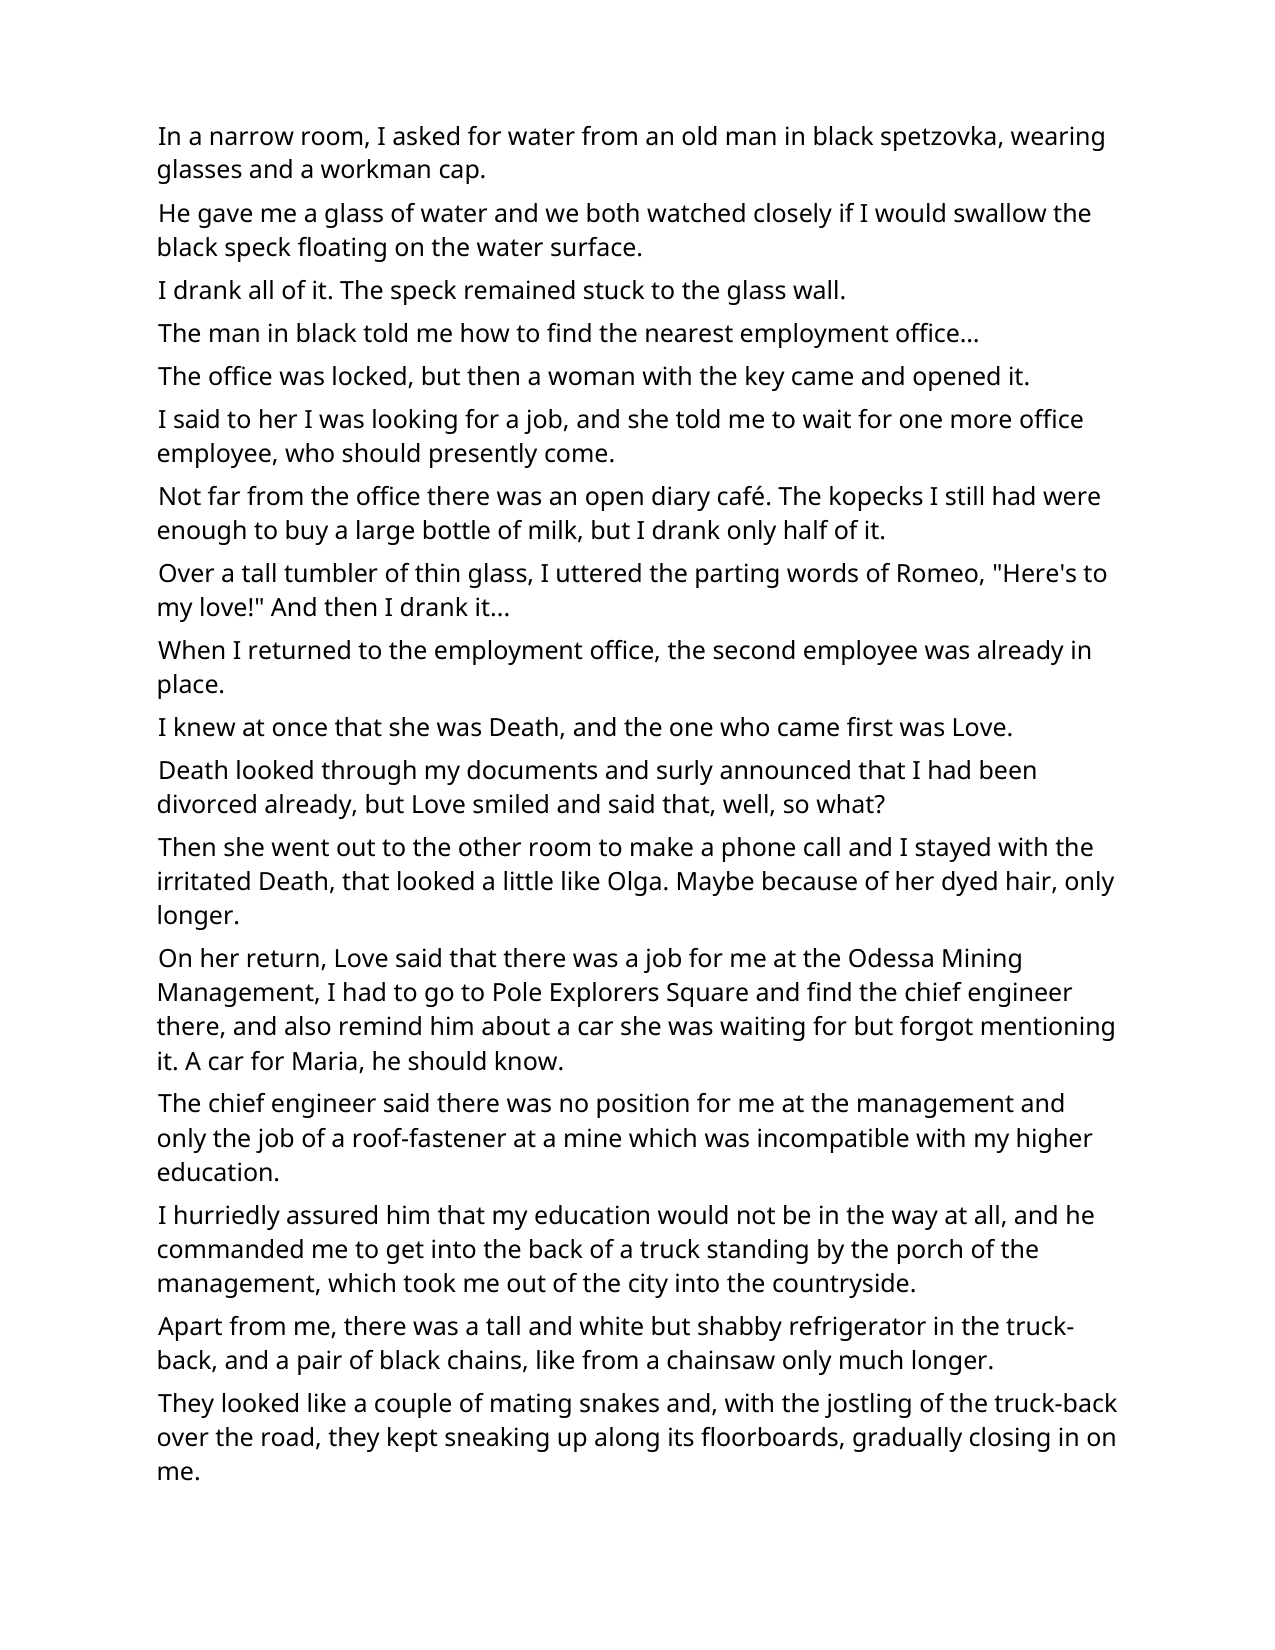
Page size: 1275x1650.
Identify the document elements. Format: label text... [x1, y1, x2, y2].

text The chief engineer said there was no position for me at the management and only the job of a roof-fastener at a mine which was incompatible with my higher education. [156, 1086, 1118, 1188]
text I hurriedly assured him that my education would not be in the way at all, and he commanded me to get into the back of a truck standing by the porch of the management, which took me out of the city into the countryside. [156, 1197, 1118, 1299]
text Over a tall tumbler of thin glass, I uttered the parting words of Romeo, "Here's to my love!" And then I drank it... [156, 556, 1118, 624]
text The office was locked, but then a woman with the key came and opened it. [156, 358, 1118, 392]
text They looked like a couple of mating snakes and, with the jostling of the truck-back over the road, they kept sneaking up along its floorboards, gradually closing in on me. [156, 1386, 1118, 1488]
text He gave me a glass of water and we both watched closely if I would swallow the black speck floating on the water surface. [156, 195, 1118, 263]
text In a narrow room, I asked for water from an old man in black spetzovka, wearing glasses and a workman cap. [156, 118, 1118, 186]
text Not far from the office there was an open diary café. The kopecks I still had were enough to buy a large bottle of milk, but I drank only half of it. [156, 478, 1118, 547]
text I knew at once that she was Death, and the one who came first was Love. [156, 710, 1118, 744]
text I drank all of it. The speck remained stuck to the glass wall. [156, 272, 1118, 306]
text When I returned to the employment office, the second employee was already in place. [156, 633, 1118, 701]
text I said to her I was looking for a job, and she told me to wait for one more office employee, who should presently come. [156, 401, 1118, 469]
text Apart from me, there was a tall and white but shabby refrigerator in the truck-back, and a pair of black chains, like from a chainsaw only much longer. [156, 1308, 1118, 1377]
text Then she went out to the other room to make a phone call and I stayed with the irritated Death, that looked a little like Olga. Maybe because of her dyed hair, only longer. [156, 830, 1118, 932]
text The man in black told me how to find the nearest employment office… [156, 315, 1118, 349]
text On her return, Love said that there was a job for me at the Odessa Mining Management, I had to go to Pole Explorers Square and find the chief engineer there, and also remind him about a car she was waiting for but forgot mentioning it. A car for Maria, he should know. [156, 941, 1118, 1077]
text Death looked through my documents and surly announced that I had been divorced already, but Love smiled and said that, well, so what? [156, 753, 1118, 821]
